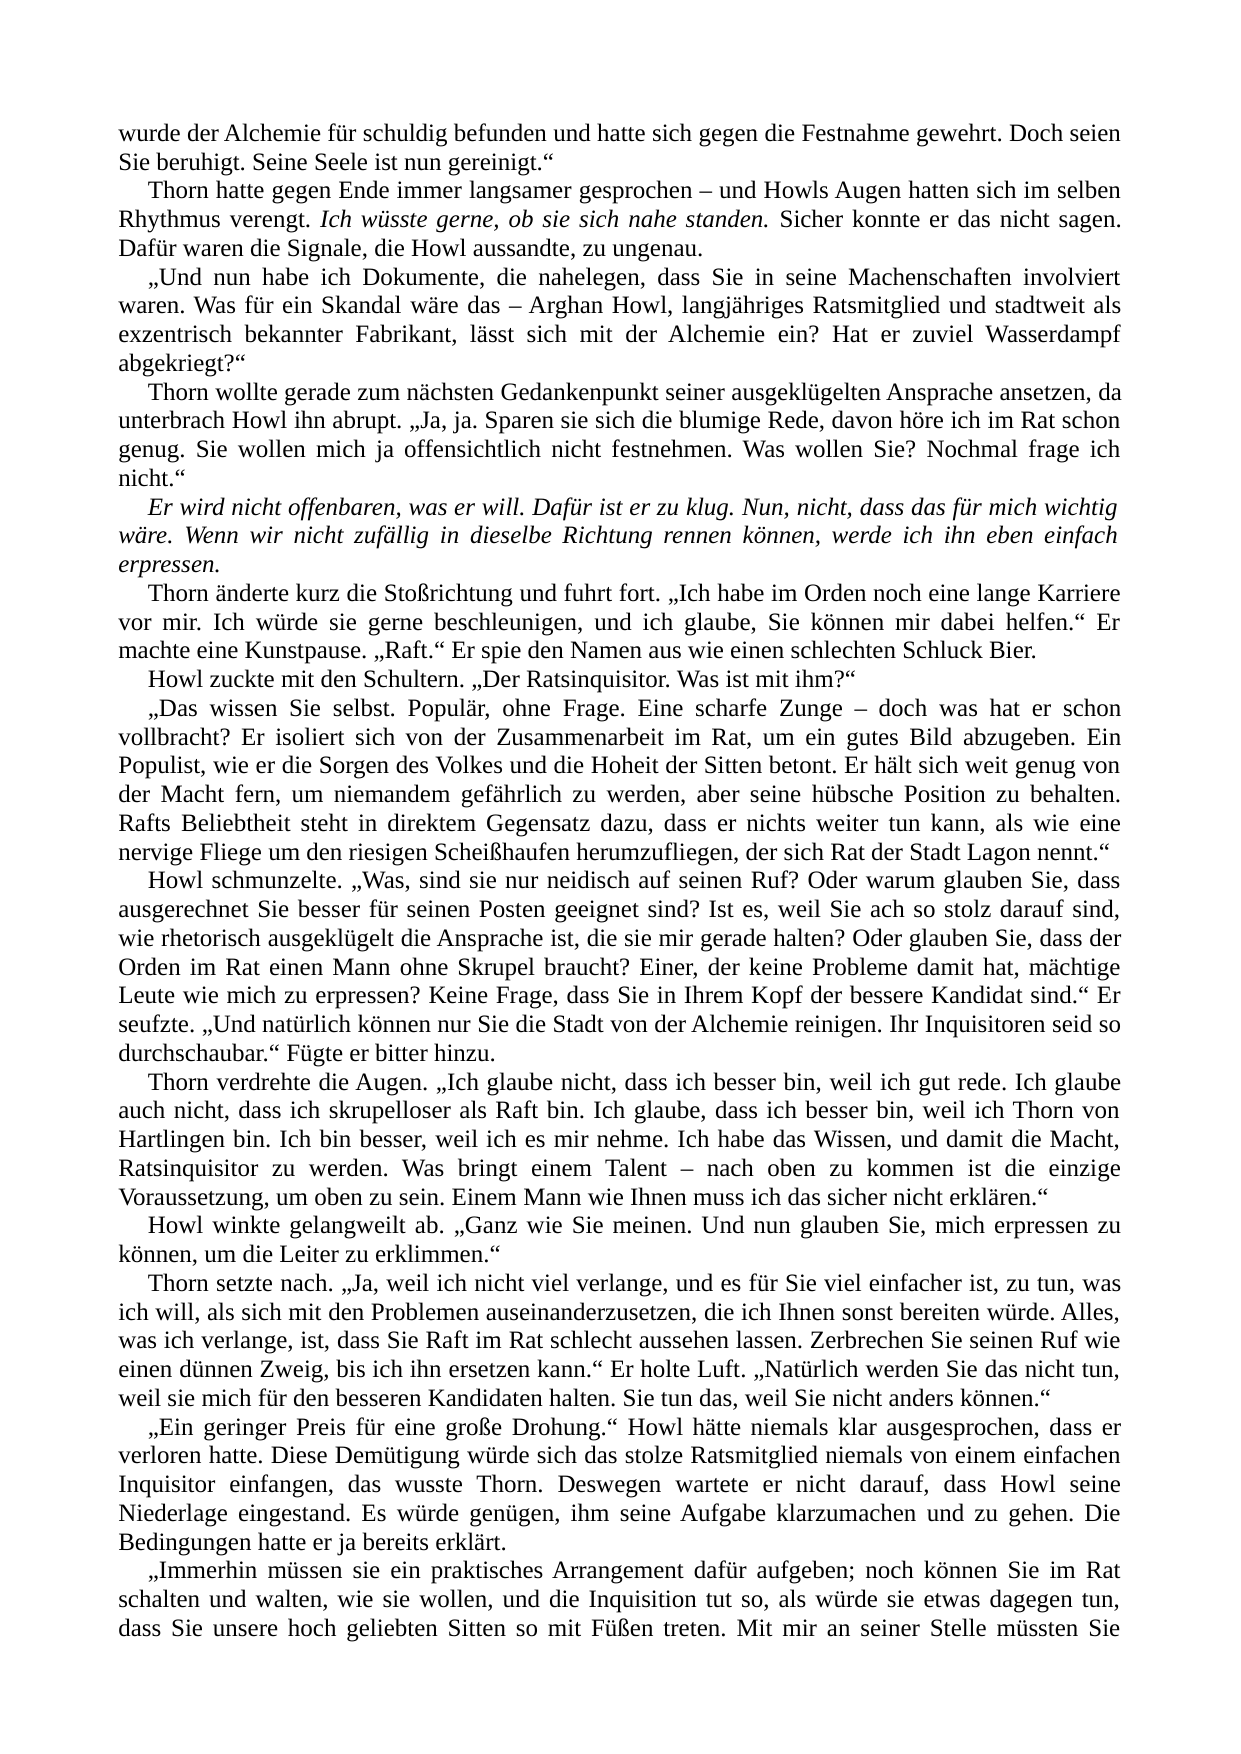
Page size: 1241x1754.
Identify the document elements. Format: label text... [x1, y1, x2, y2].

text Howl schmunzelte. „Was, sind sie nur neidisch auf seinen Ruf? Oder warum glauben Sie, dass ausgerechnet Sie besser für seinen Posten geeignet sind? Ist es, weil Sie ach so stolz darauf sind, wie rhetorisch ausgeklügelt die Ansprache ist, die sie mir gerade halten? Oder glauben Sie, dass der Orden im Rat einen Mann ohne Skrupel braucht? Einer, der keine Probleme damit hat, mächtige Leute wie mich zu erpressen? Keine Frage, dass Sie in Ihrem Kopf der bessere Kandidat sind.“ Er seufzte. „Und natürlich können nur Sie die Stadt von der Alchemie reinigen. Ihr Inquisitoren seid so durchschaubar.“ Fügte er bitter hinzu. [118, 866, 1122, 1067]
text Thorn setzte nach. „Ja, weil ich nicht viel verlange, und es für Sie viel einfacher ist, zu tun, was ich will, als sich mit den Problemen auseinanderzusetzen, die ich Ihnen sonst bereiten würde. Alles, was ich verlange, ist, dass Sie Raft im Rat schlecht aussehen lassen. Zerbrechen Sie seinen Ruf wie einen dünnen Zweig, bis ich ihn ersetzen kann.“ Er holte Luft. „Natürlich werden Sie das nicht tun, weil sie mich für den besseren Kandidaten halten. Sie tun das, weil Sie nicht anders können.“ [118, 1268, 1122, 1412]
text Thorn hatte gegen Ende immer langsamer gesprochen – und Howls Augen hatten sich im selben Rhythmus verengt. Ich wüsste gerne, ob sie sich nahe standen. Sicher konnte er das nicht sagen. Dafür waren die Signale, die Howl aussandte, zu ungenau. [118, 176, 1122, 262]
text Thorn wollte gerade zum nächsten Gedankenpunkt seiner ausgeklügelten Ansprache ansetzen, da unterbrach Howl ihn abrupt. „Ja, ja. Sparen sie sich die blumige Rede, davon höre ich im Rat schon genug. Sie wollen mich ja offensichtlich nicht festnehmen. Was wollen Sie? Nochmal frage ich nicht.“ [118, 377, 1122, 492]
text Howl zuckte mit den Schultern. „Der Ratsinquisitor. Was ist mit ihm?“ [118, 664, 1122, 693]
text „Und nun habe ich Dokumente, die nahelegen, dass Sie in seine Machenschaften involviert waren. Was für ein Skandal wäre das – Arghan Howl, langjähriges Ratsmitglied und stadtweit als exzentrisch bekannter Fabrikant, lässt sich mit der Alchemie ein? Hat er zuviel Wasserdampf abgekriegt?“ [118, 262, 1122, 377]
text Thorn verdrehte die Augen. „Ich glaube nicht, dass ich besser bin, weil ich gut rede. Ich glaube auch nicht, dass ich skrupelloser als Raft bin. Ich glaube, dass ich besser bin, weil ich Thorn von Hartlingen bin. Ich bin besser, weil ich es mir nehme. Ich habe das Wissen, und damit die Macht, Ratsinquisitor zu werden. Was bringt einem Talent – nach oben zu kommen ist die einzige Voraussetzung, um oben zu sein. Einem Mann wie Ihnen muss ich das sicher nicht erklären.“ [118, 1067, 1122, 1211]
text Howl winkte gelangweilt ab. „Ganz wie Sie meinen. Und nun glauben Sie, mich erpressen zu können, um die Leiter zu erklimmen.“ [118, 1211, 1122, 1268]
text „Ein geringer Preis für eine große Drohung.“ Howl hätte niemals klar ausgesprochen, dass er verloren hatte. Diese Demütigung würde sich das stolze Ratsmitglied niemals von einem einfachen Inquisitor einfangen, das wusste Thorn. Deswegen wartete er nicht darauf, dass Howl seine Niederlage eingestand. Es würde genügen, ihm seine Aufgabe klarzumachen und zu gehen. Die Bedingungen hatte er ja bereits erklärt. [118, 1412, 1122, 1556]
text Thorn änderte kurz die Stoßrichtung und fuhrt fort. „Ich habe im Orden noch eine lange Karriere vor mir. Ich würde sie gerne beschleunigen, und ich glaube, Sie können mir dabei helfen.“ Er machte eine Kunstpause. „Raft.“ Er spie den Namen aus wie einen schlechten Schluck Bier. [118, 578, 1122, 664]
text „Das wissen Sie selbst. Populär, ohne Frage. Eine scharfe Zunge – doch was hat er schon vollbracht? Er isoliert sich von der Zusammenarbeit im Rat, um ein gutes Bild abzugeben. Ein Populist, wie er die Sorgen des Volkes und die Hoheit der Sitten betont. Er hält sich weit genug von der Macht fern, um niemandem gefährlich zu werden, aber seine hübsche Position zu behalten. Rafts Beliebtheit steht in direktem Gegensatz dazu, dass er nichts weiter tun kann, als wie eine nervige Fliege um den riesigen Scheißhaufen herumzufliegen, der sich Rat der Stadt Lagon nennt.“ [118, 693, 1122, 866]
text Er wird nicht offenbaren, was er will. Dafür ist er zu klug. Nun, nicht, dass das für mich wichtig wäre. Wenn wir nicht zufällig in dieselbe Richtung rennen können, werde ich ihn eben einfach erpressen. [118, 492, 1122, 578]
text wurde der Alchemie für schuldig befunden und hatte sich gegen die Festnahme gewehrt. Doch seien Sie beruhigt. Seine Seele ist nun gereinigt.“ [118, 118, 1122, 176]
text „Immerhin müssen sie ein praktisches Arrangement dafür aufgeben; noch können Sie im Rat schalten und walten, wie sie wollen, und die Inquisition tut so, als würde sie etwas dagegen tun, dass Sie unsere hoch geliebten Sitten so mit Füßen treten. Mit mir an seiner Stelle müssten Sie [118, 1556, 1122, 1642]
